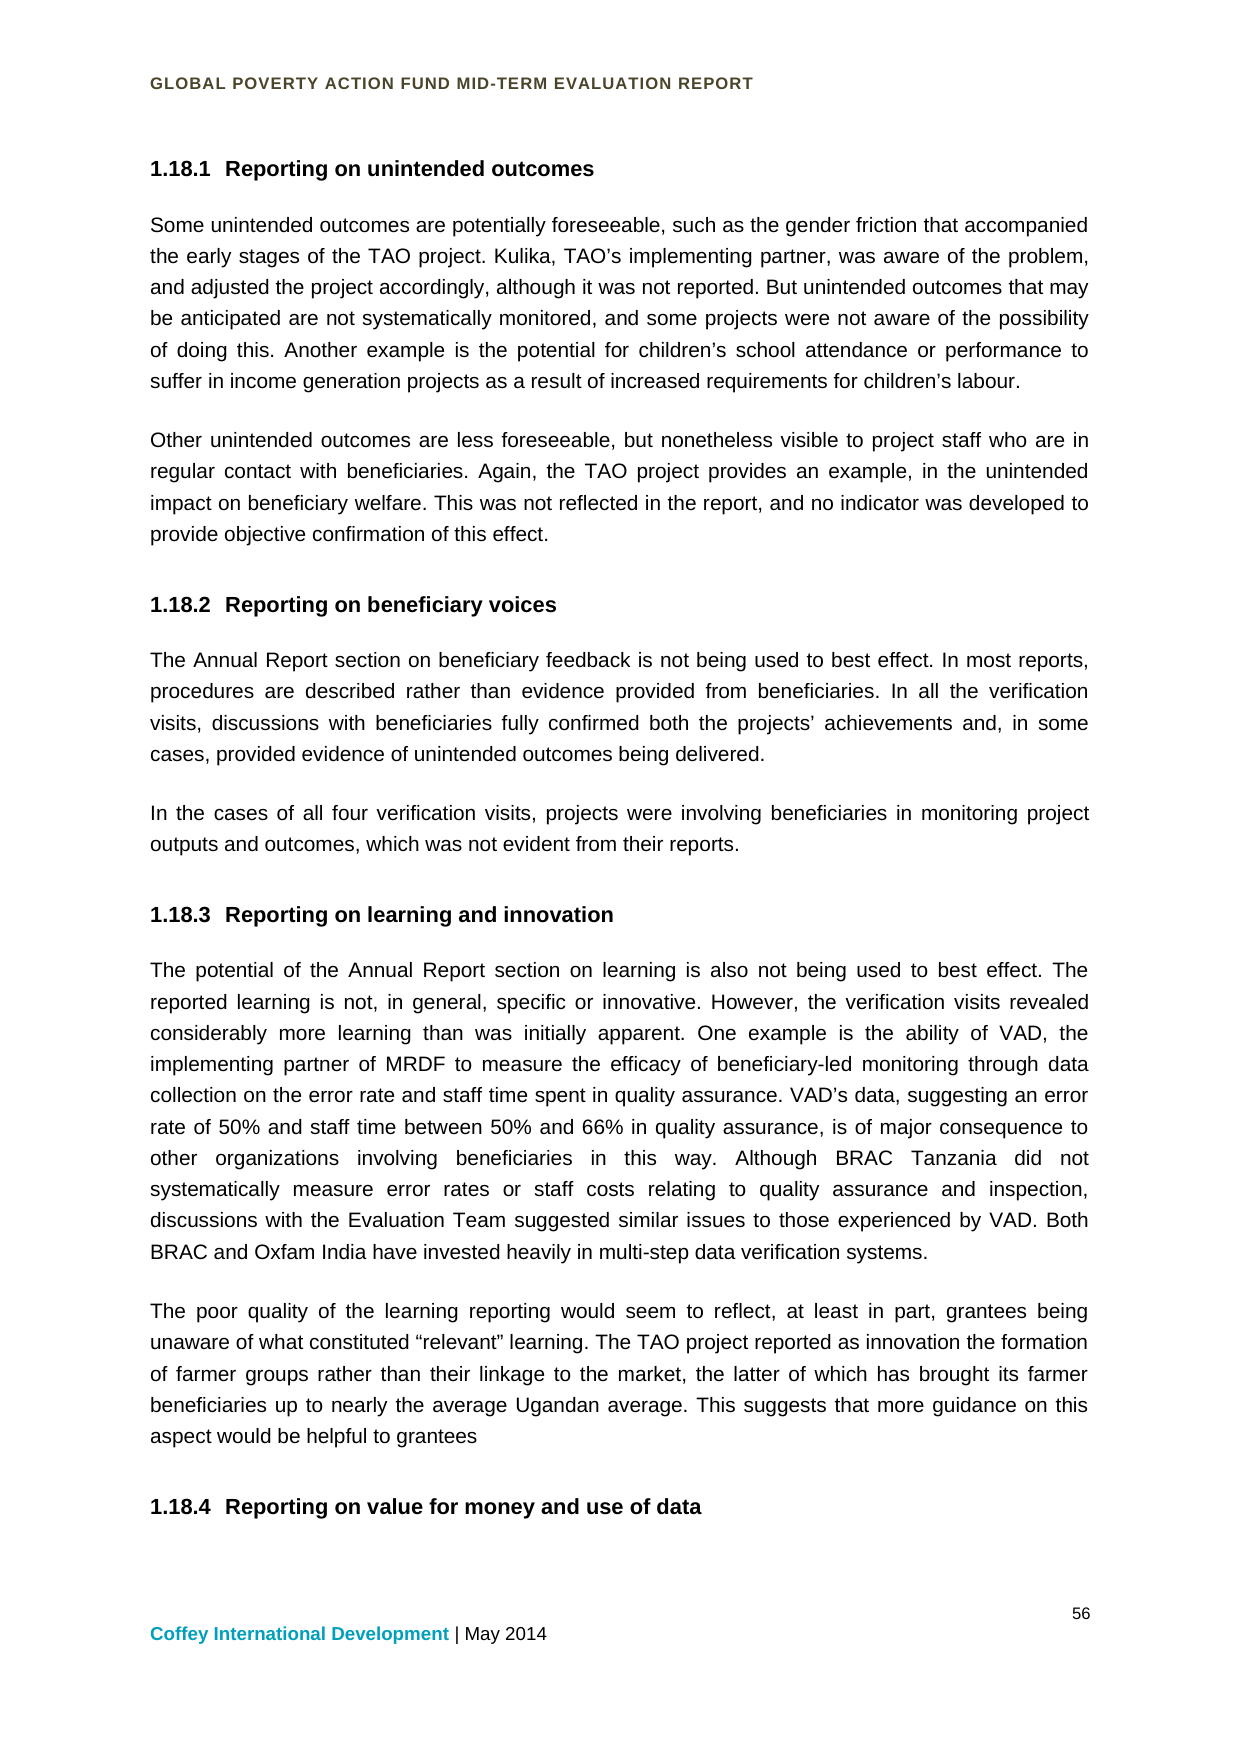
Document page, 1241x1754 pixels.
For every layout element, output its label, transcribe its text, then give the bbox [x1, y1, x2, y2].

text The potential of the Annual Report section on learning is also not being used to best effect. The reported learning is not, in general, specific or innovative. However, the verification visits revealed considerably more learning than was initially apparent. One example is the ability of VAD, the implementing partner of MRDF to measure the efficacy of beneficiary-led monitoring through data collection on the error rate and staff time spent in quality assurance. VAD’s data, suggesting an error rate of 50% and staff time between 50% and 66% in quality assurance, is of major consequence to other organizations involving beneficiaries in this way. Although BRAC Tanzania did not systematically measure error rates or staff costs relating to quality assurance and inspection, discussions with the Evaluation Team suggested similar issues to those experienced by VAD. Both BRAC and Oxfam India have invested heavily in multi-step data verification systems. [150, 951, 1090, 1263]
text Some unintended outcomes are potentially foreseeable, such as the gender friction that accompanied the early stages of the TAO project. Kulika, TAO’s implementing partner, was aware of the problem, and adjusted the project accordingly, although it was not reported. But unintended outcomes that may be anticipated are not systematically monitored, and some projects were not aware of the possibility of doing this. Another example is the potential for children’s school attendance or performance to suffer in income generation projects as a result of increased requirements for children’s labour. [150, 205, 1090, 393]
list Reporting on value for money and use of data [150, 1487, 1090, 1519]
text Other unintended outcomes are less foreseeable, but nonetheless visible to project staff who are in regular contact with beneficiaries. Again, the TAO project provides an example, in the unintended impact on beneficiary welfare. This was not reflected in the report, and no indicator was developed to provide objective confirmation of this effect. [150, 421, 1090, 546]
list Reporting on unintended outcomes [150, 150, 1090, 181]
list Reporting on learning and innovation [150, 896, 1090, 927]
text In the cases of all four verification visits, projects were involving beneficiaries in monitoring project outputs and outcomes, which was not evident from their reports. [150, 794, 1090, 856]
text The poor quality of the learning reporting would seem to reflect, at least in part, grantees being unaware of what constituted “relevant” learning. The TAO project reported as innovation the formation of farmer groups rather than their linkage to the market, the latter of which has brought its farmer beneficiaries up to nearly the average Ugandan average. This suggests that more guidance on this aspect would be helpful to grantees [150, 1292, 1090, 1448]
list Reporting on beneficiary voices [150, 585, 1090, 617]
text The Annual Report section on beneficiary feedback is not being used to best effect. In most reports, procedures are described rather than evidence provided from beneficiaries. In all the verification visits, discussions with beneficiaries fully confirmed both the projects’ achievements and, in some cases, provided evidence of unintended outcomes being delivered. [150, 641, 1090, 766]
